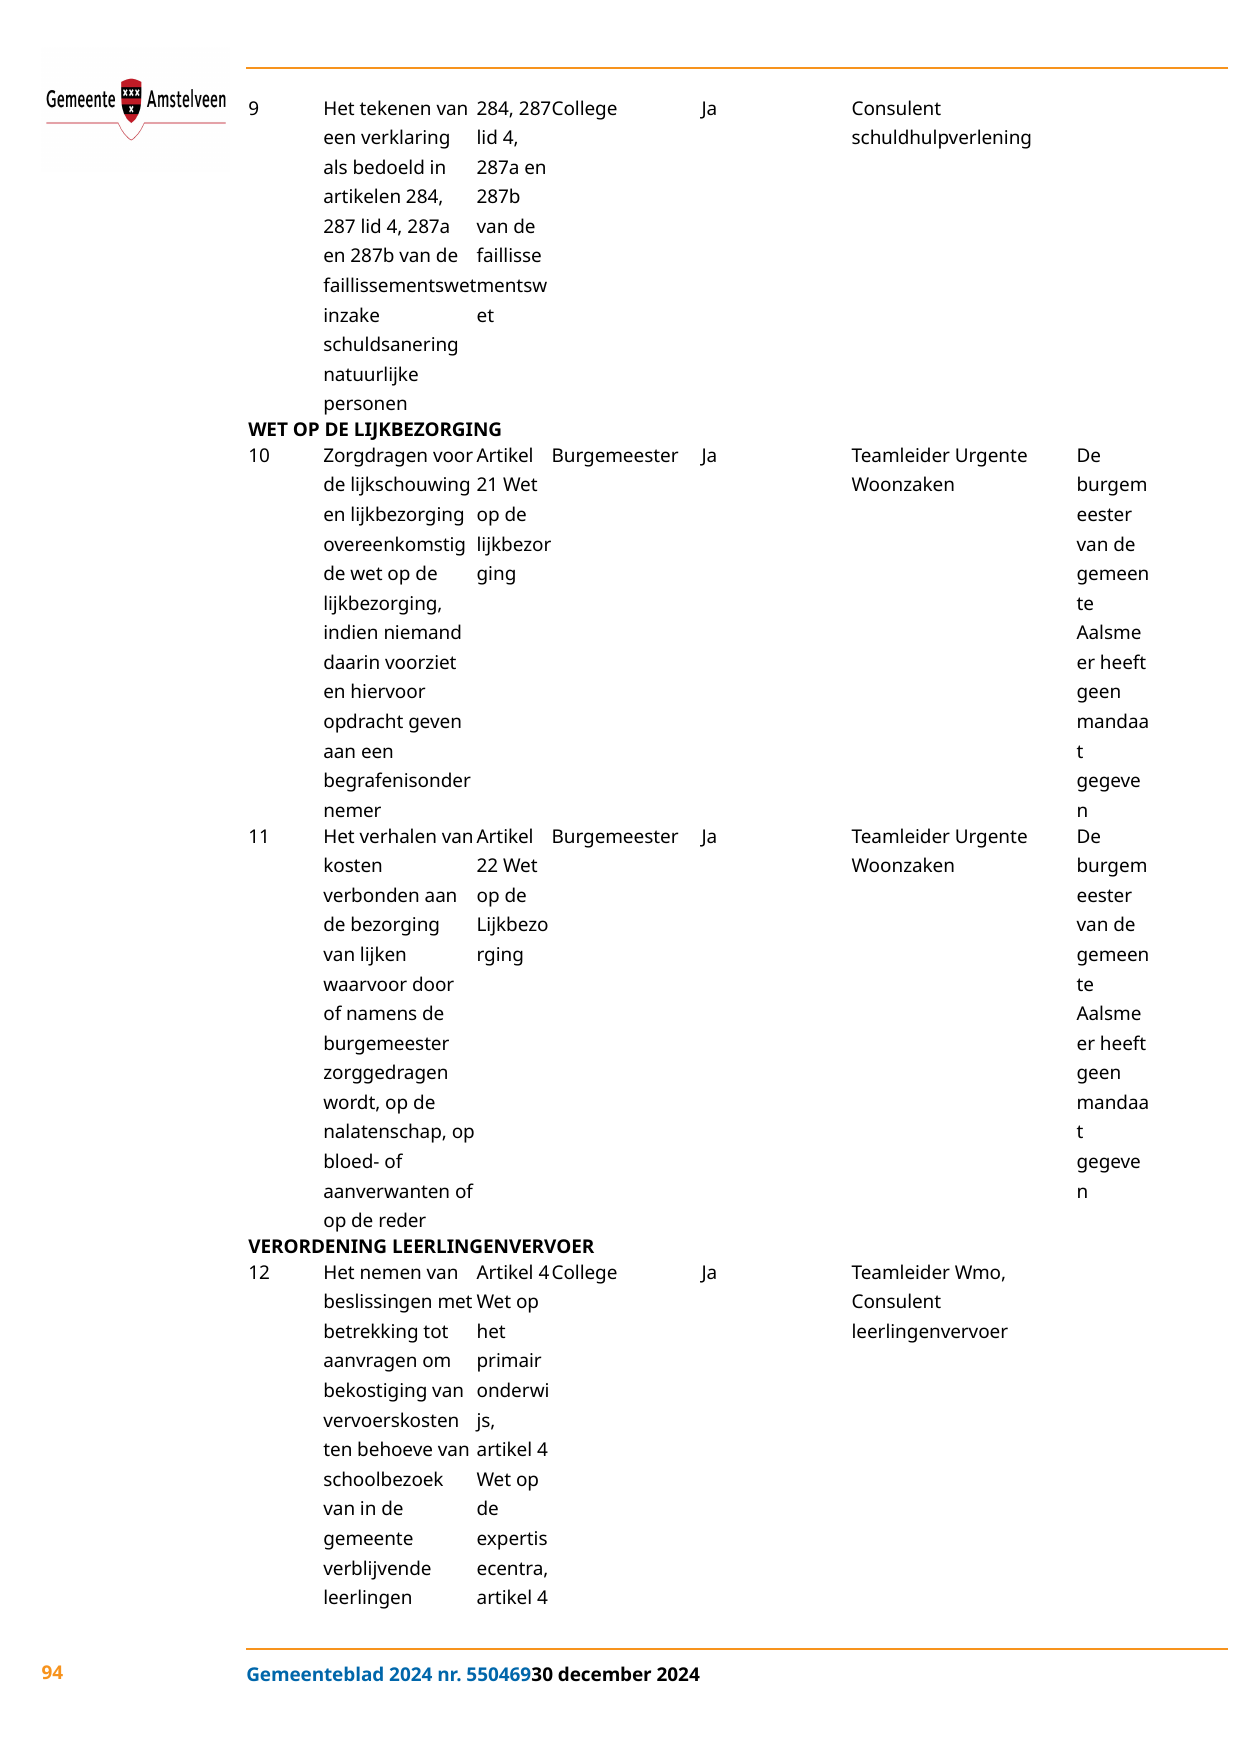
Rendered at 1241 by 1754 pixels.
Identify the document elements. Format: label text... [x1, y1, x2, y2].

table_cell 9 [248, 95, 323, 416]
table_cell De burgemeester van de gemeente Aalsmeer heeft geen mandaat gegeven [1076, 442, 1152, 823]
table_cell [1076, 95, 1152, 416]
picture [41, 47, 231, 172]
table_cell Artikel 21 Wet op de lijkbezorging [476, 442, 551, 823]
table_cell De burgemeester van de gemeente Aalsmeer heeft geen mandaat gegeven [1076, 823, 1152, 1233]
table_cell 10 [248, 442, 323, 823]
table_cell 12 [248, 1259, 323, 1610]
table_cell 284, 287 lid 4, 287a en 287b van de faillissementswet [476, 95, 551, 416]
table_cell Zorgdragen voor de lijkschouwing en lijkbezorging overeenkomstig de wet op de lijkbezorging, indien niemand daarin voorziet en hiervoor opdracht geven aan een begrafenisondernemer [323, 442, 476, 823]
table_cell Het tekenen van een verklaring als bedoeld in artikelen 284, 287 lid 4, 287a en 287b van de faillissementswet inzake schuldsanering natuurlijke personen [323, 95, 476, 416]
table_cell Teamleider Urgente Woonzaken [851, 442, 1076, 823]
table_cell College [551, 95, 701, 416]
table_cell Ja [701, 95, 851, 416]
table_cell Teamleider Urgente Woonzaken [851, 823, 1076, 1233]
table_cell Burgemeester [551, 823, 701, 1233]
table_cell [1076, 1259, 1152, 1610]
table_cell Ja [701, 1259, 851, 1610]
table_cell 11 [248, 823, 323, 1233]
table_cell Artikel 22 Wet op de Lijkbezorging [476, 823, 551, 1233]
table_cell Ja [701, 823, 851, 1233]
table_cell College [551, 1259, 701, 1610]
table_cell Het verhalen van kosten verbonden aan de bezorging van lijken waarvoor door of namens de burgemeester zorggedragen wordt, op de nalatenschap, op bloed- of aanverwanten of op de reder [323, 823, 476, 1233]
table_cell WET OP DE LIJKBEZORGING [248, 416, 1152, 442]
table_cell Teamleider Wmo, Consulent leerlingenvervoer [851, 1259, 1076, 1610]
table_cell Burgemeester [551, 442, 701, 823]
table_cell VERORDENING LEERLINGENVERVOER [248, 1233, 1152, 1259]
table_cell Consulent schuldhulpverlening [851, 95, 1076, 416]
table_cell Het nemen van beslissingen met betrekking tot aanvragen om bekostiging van vervoerskosten ten behoeve van schoolbezoek van in de gemeente verblijvende leerlingen [323, 1259, 476, 1610]
table_cell Artikel 4 Wet op het primair onderwijs, artikel 4 Wet op de expertisecentra, artikel 4 [476, 1259, 551, 1610]
table_cell Ja [701, 442, 851, 823]
